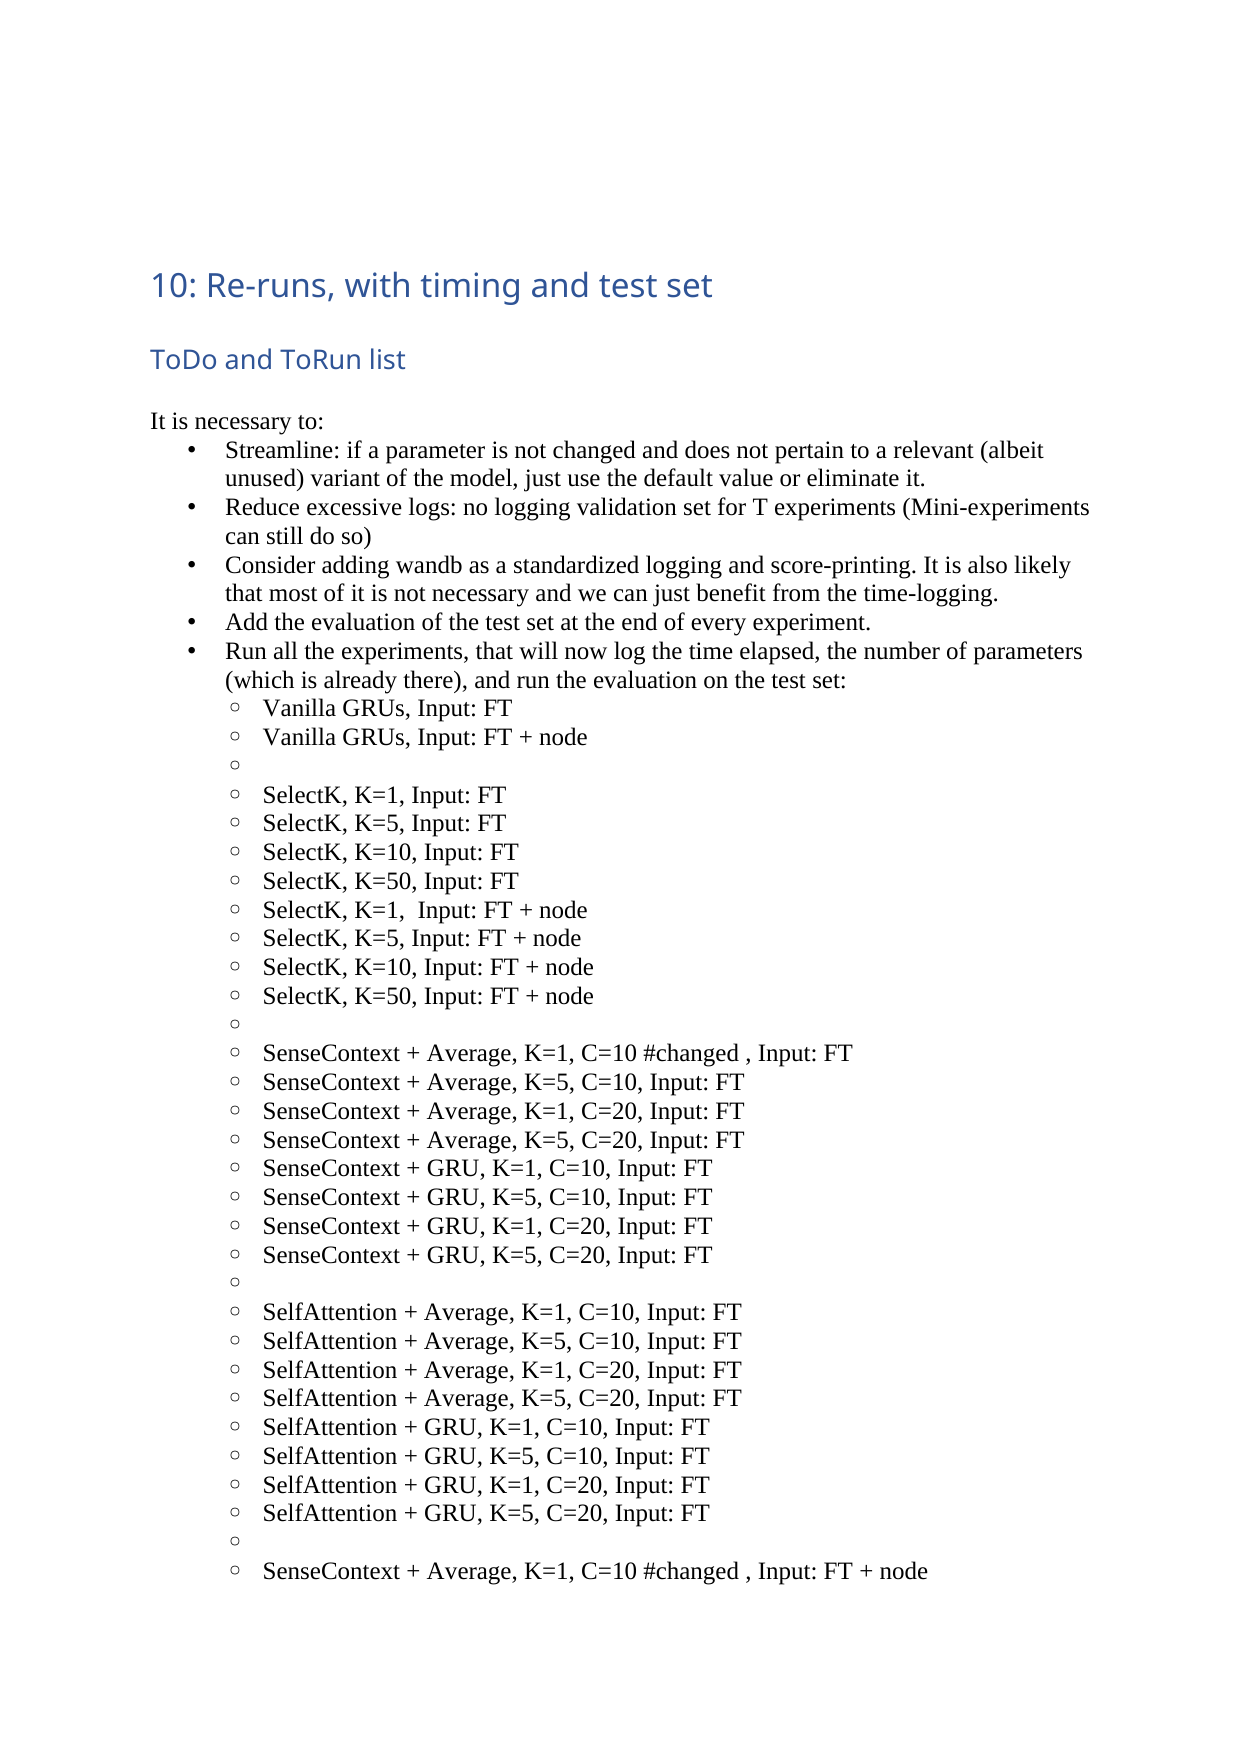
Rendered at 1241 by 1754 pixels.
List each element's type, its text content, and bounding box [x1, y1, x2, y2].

list SenseContext + Average, K=5, C=10, Input: FT [225, 1067, 1090, 1096]
list SelectK, K=50, Input: FT [225, 866, 1090, 895]
list SelectK, K=50, Input: FT + node [225, 981, 1090, 1010]
list SelectK, K=1, Input: FT + node [225, 895, 1090, 923]
list Reduce excessive logs: no logging validation set for T experiments (Mini-experiments can still do so) [187, 492, 1090, 550]
list Streamline: if a parameter is not changed and does not pertain to a relevant (albeit unused) variant of the model, just use the default value or eliminate it. [187, 435, 1090, 492]
list SelfAttention + GRU, K=1, C=10, Input: FT [225, 1412, 1090, 1441]
list Add the evaluation of the test set at the end of every experiment. [187, 607, 1090, 636]
list Run all the experiments, that will now log the time elapsed, the number of parameters (which is already there), and run the evaluation on the test set: [187, 636, 1090, 693]
list Vanilla GRUs, Input: FT + node [225, 722, 1090, 751]
subtitle ToDo and ToRun list [150, 340, 1090, 377]
subtitle 10: Re-runs, with timing and test set [150, 262, 1090, 307]
list SenseContext + GRU, K=5, C=10, Input: FT [225, 1182, 1090, 1211]
list SenseContext + Average, K=1, C=10 #changed , Input: FT + node [225, 1556, 1090, 1585]
list SelectK, K=10, Input: FT + node [225, 952, 1090, 981]
list SelfAttention + Average, K=5, C=10, Input: FT [225, 1326, 1090, 1355]
list SenseContext + GRU, K=5, C=20, Input: FT [225, 1240, 1090, 1268]
text It is necessary to: [150, 406, 1090, 435]
list SelectK, K=5, Input: FT [225, 808, 1090, 837]
list SelfAttention + Average, K=5, C=20, Input: FT [225, 1383, 1090, 1412]
list SelectK, K=5, Input: FT + node [225, 923, 1090, 952]
list SelfAttention + Average, K=1, C=20, Input: FT [225, 1355, 1090, 1383]
list SenseContext + GRU, K=1, C=20, Input: FT [225, 1211, 1090, 1240]
list SenseContext + GRU, K=1, C=10, Input: FT [225, 1153, 1090, 1182]
list SelfAttention + GRU, K=5, C=20, Input: FT [225, 1498, 1090, 1527]
list SelfAttention + GRU, K=5, C=10, Input: FT [225, 1441, 1090, 1470]
list SelectK, K=10, Input: FT [225, 837, 1090, 866]
list SelfAttention + Average, K=1, C=10, Input: FT [225, 1297, 1090, 1326]
list SenseContext + Average, K=1, C=10 #changed , Input: FT [225, 1038, 1090, 1067]
list SenseContext + Average, K=5, C=20, Input: FT [225, 1125, 1090, 1153]
list Vanilla GRUs, Input: FT [225, 693, 1090, 722]
list SelectK, K=1, Input: FT [225, 780, 1090, 808]
list SelfAttention + GRU, K=1, C=20, Input: FT [225, 1470, 1090, 1498]
list Consider adding wandb as a standardized logging and score-printing. It is also likely that most of it is not necessary and we can just benefit from the time-logging. [187, 550, 1090, 607]
list SenseContext + Average, K=1, C=20, Input: FT [225, 1096, 1090, 1125]
